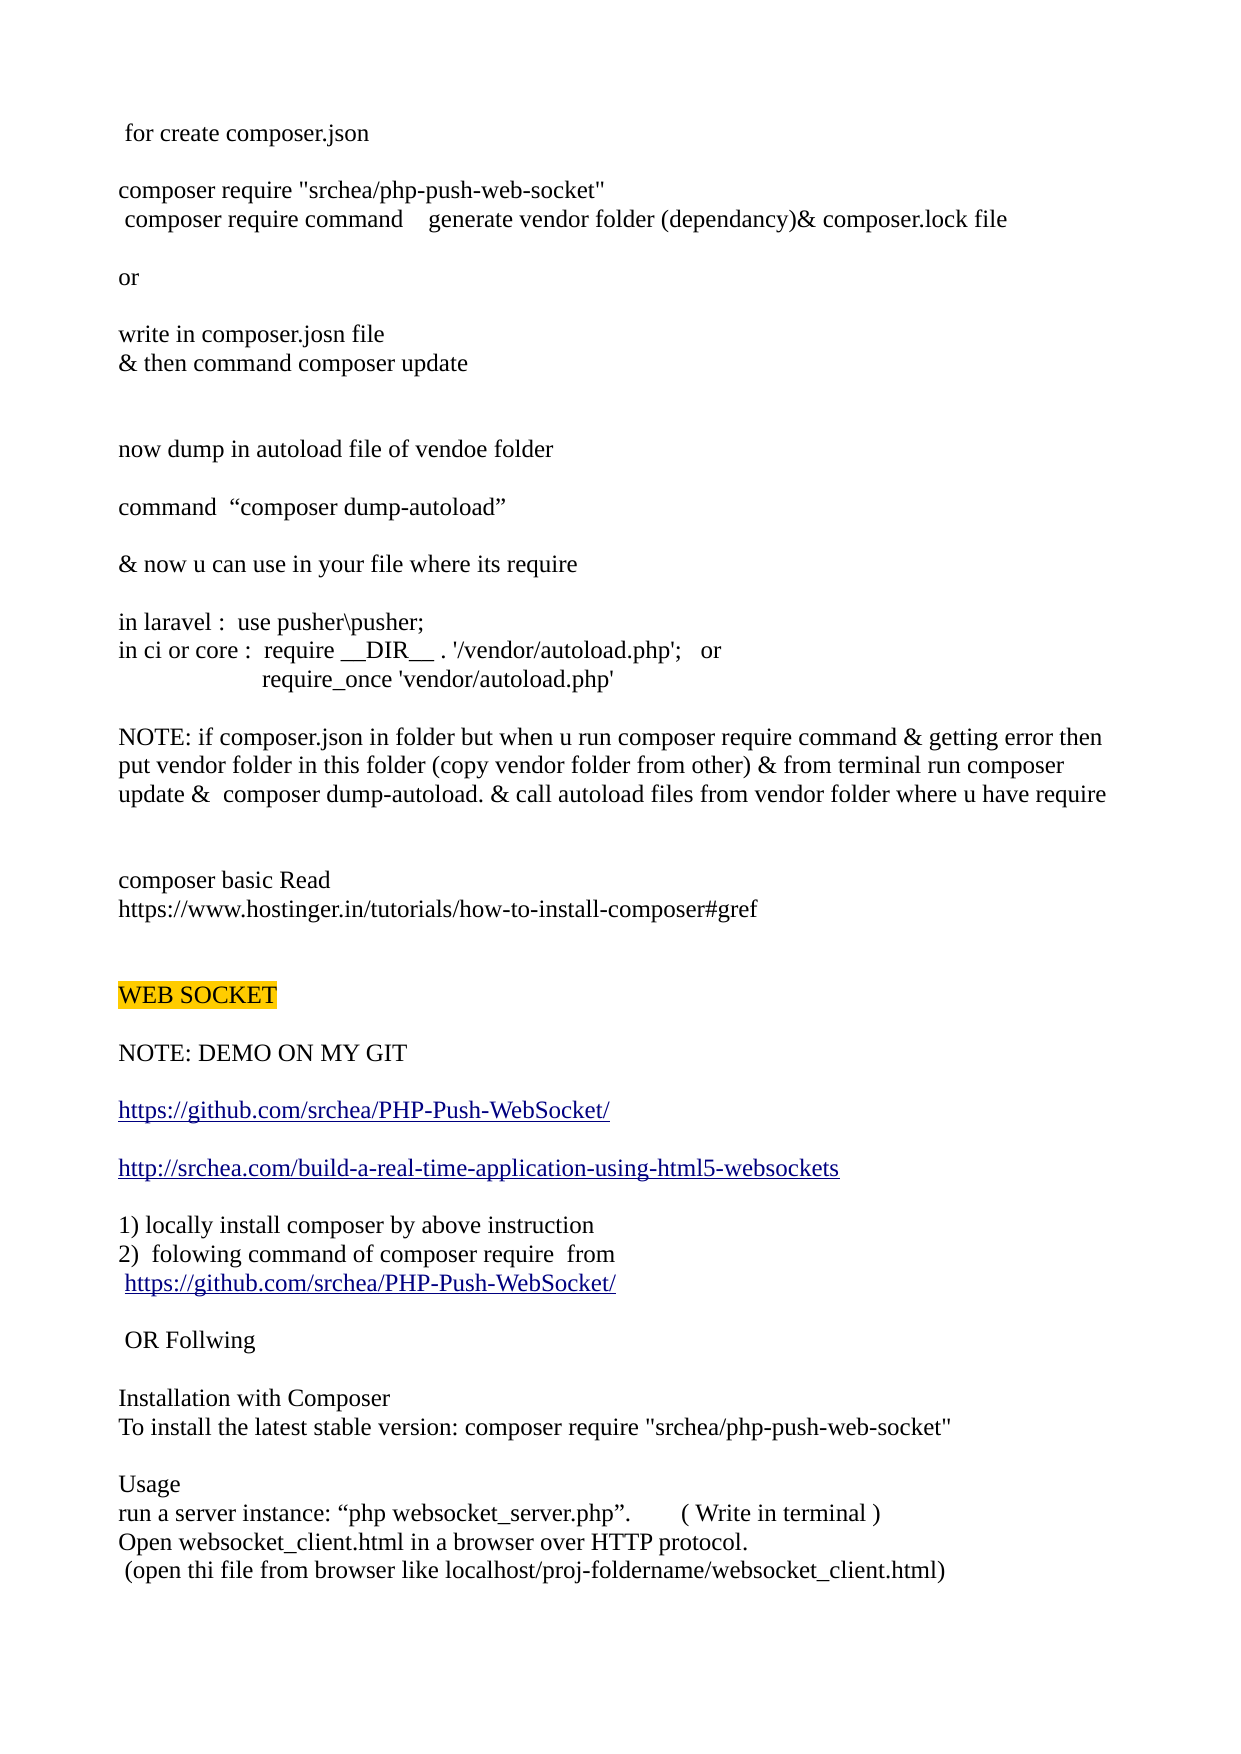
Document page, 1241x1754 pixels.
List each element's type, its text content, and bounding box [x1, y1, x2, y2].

text & now u can use in your file where its require [118, 549, 1122, 578]
text https://github.com/srchea/PHP-Push-WebSocket/ [118, 1268, 1122, 1297]
text http://srchea.com/build-a-real-time-application-using-html5-websockets [118, 1153, 1122, 1182]
text composer require command generate vendor folder (dependancy)& composer.lock file [118, 204, 1122, 233]
text Open websocket_client.html in a browser over HTTP protocol. [118, 1527, 1122, 1556]
text NOTE: DEMO ON MY GIT [118, 1038, 1122, 1067]
text https://github.com/srchea/PHP-Push-WebSocket/ [118, 1096, 1122, 1124]
text in ci or core : require __DIR__ . '/vendor/autoload.php'; or [118, 636, 1122, 664]
text To install the latest stable version: composer require "srchea/php-push-web-socket" [118, 1412, 1122, 1441]
text require_once 'vendor/autoload.php' [118, 664, 1122, 693]
text WEB SOCKET [118, 981, 1122, 1009]
text or [118, 262, 1122, 291]
text 1) locally install composer by above instruction [118, 1211, 1122, 1239]
text in laravel : use pusher\pusher; [118, 607, 1122, 636]
text Usage [118, 1469, 1122, 1498]
text composer basic Read [118, 866, 1122, 894]
text composer require "srchea/php-push-web-socket" [118, 176, 1122, 204]
text https://www.hostinger.in/tutorials/how-to-install-composer#gref [118, 894, 1122, 923]
text now dump in autoload file of vendoe folder [118, 434, 1122, 463]
text (open thi file from browser like localhost/proj-foldername/websocket_client.html) [118, 1556, 1122, 1584]
text for create composer.json [118, 118, 1122, 147]
text OR Follwing [118, 1326, 1122, 1354]
text Installation with Composer [118, 1383, 1122, 1412]
text command “composer dump-autoload” [118, 492, 1122, 521]
text write in composer.josn file [118, 319, 1122, 348]
text run a server instance: “php websocket_server.php”. ( Write in terminal ) [118, 1498, 1122, 1527]
text NOTE: if composer.json in folder but when u run composer require command & getting error then put vendor folder in this folder (copy vendor folder from other) & from terminal run composer update & composer dump-autoload. & call autoload files from vendor folder where u have require [118, 722, 1122, 808]
text & then command composer update [118, 348, 1122, 377]
text 2) folowing command of composer require from [118, 1239, 1122, 1268]
